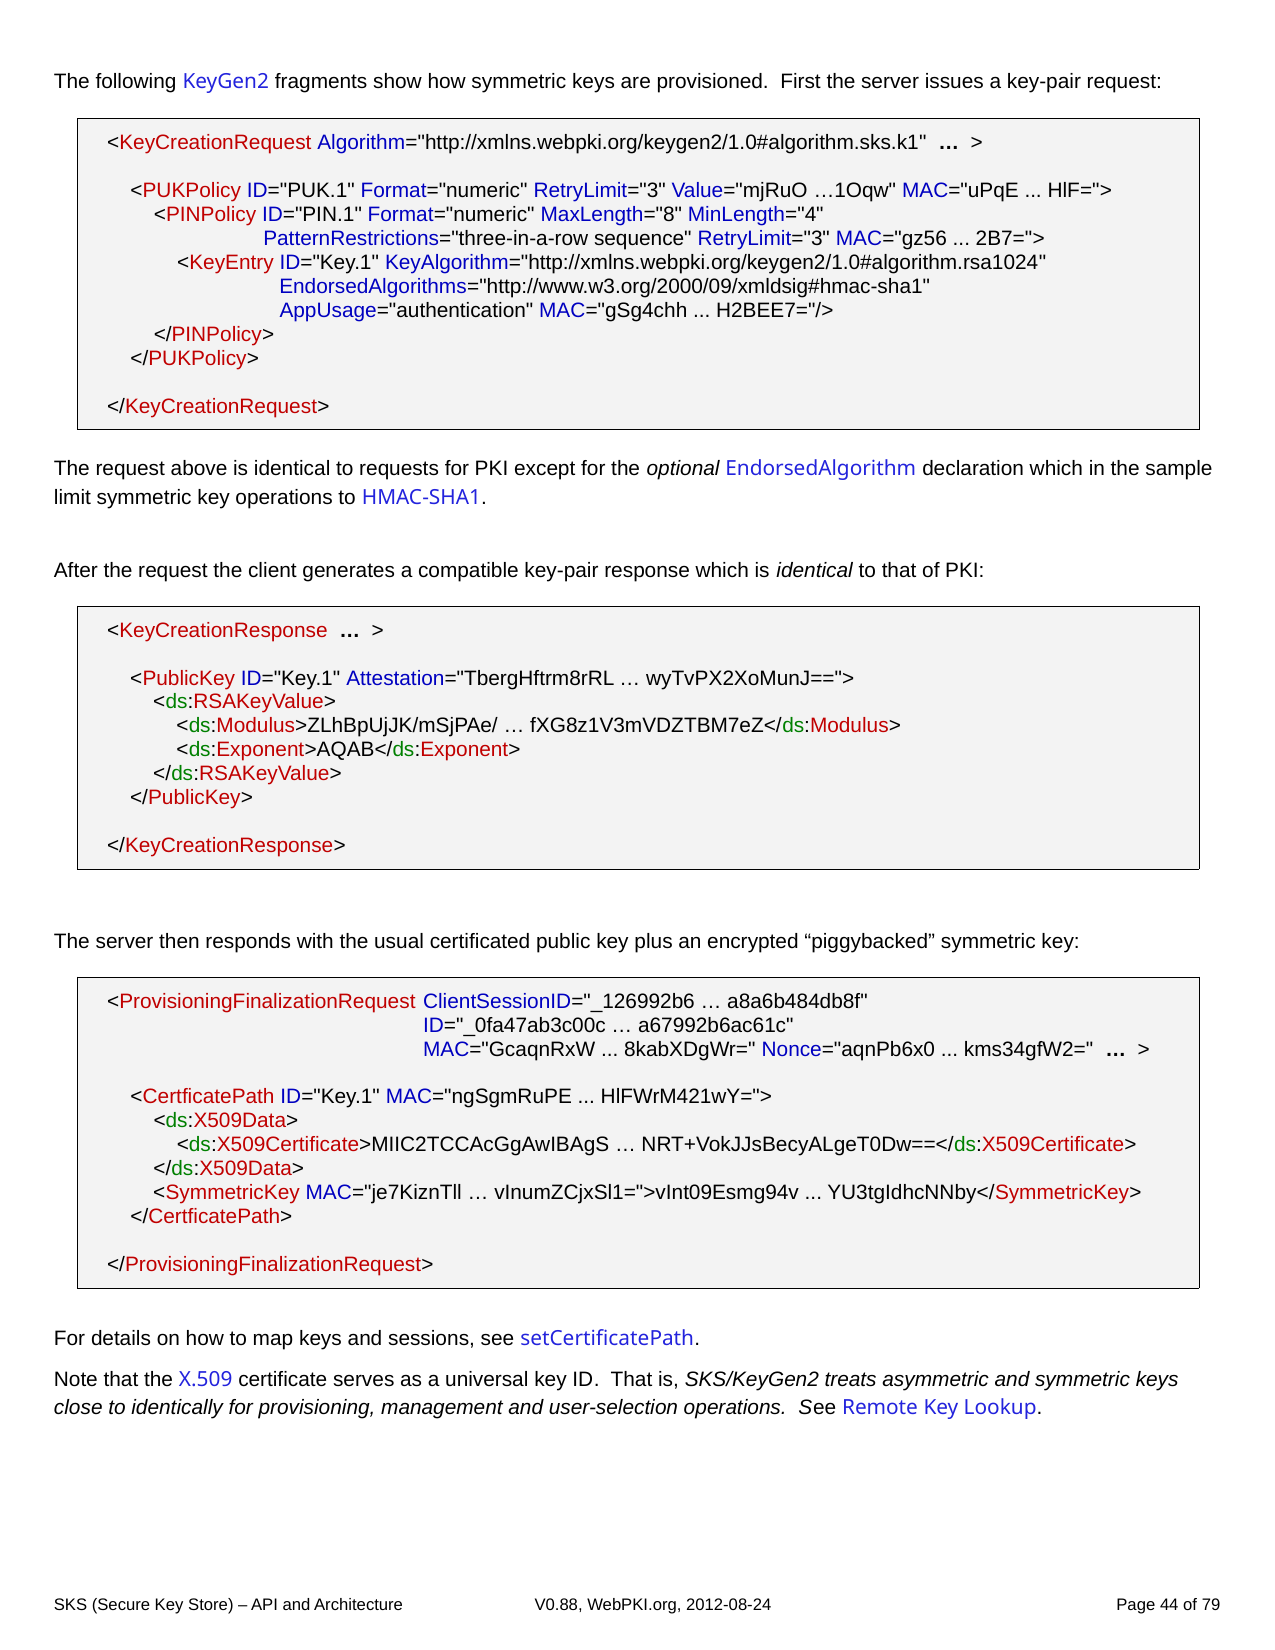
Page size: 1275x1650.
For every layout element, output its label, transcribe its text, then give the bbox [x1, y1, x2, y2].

table_header <ProvisioningFinalizationRequest ClientSessionID="_126992b6 … a8a6b484db8f" ID="_0fa47ab3c00c … a67992b6ac61c" MAC="GcaqnRxW ... 8kabXDgWr=" Nonce="aqnPb6x0 ... kms34gfW2=" … > <CertficatePath ID="Key.1" MAC="ngSgmRuPE ... HlFWrM421wY="> <ds:X509Data> <ds:X509Certificate>MIIC2TCCAcGgAwIBAgS … NRT+VokJJsBecyALgeT0Dw==</ds:X509Certificate> </ds:X509Data> <SymmetricKey MAC="je7KiznTll … vInumZCjxSl1=">vInt09Esmg94v ... YU3tgIdhcNNby</SymmetricKey> </CertficatePath> </ProvisioningFinalizationRequest> [78, 978, 1199, 1288]
table_header <KeyCreationRequest Algorithm="http://xmlns.webpki.org/keygen2/1.0#algorithm.sks.k1" … > <PUKPolicy ID="PUK.1" Format="numeric" RetryLimit="3" Value="mjRuO …1Oqw" MAC="uPqE ... HlF="> <PINPolicy ID="PIN.1" Format="numeric" MaxLength="8" MinLength="4" PatternRestrictions="three-in-a-row sequence" RetryLimit="3" MAC="gz56 ... 2B7="> <KeyEntry ID="Key.1" KeyAlgorithm="http://xmlns.webpki.org/keygen2/1.0#algorithm.rsa1024" EndorsedAlgorithms="http://www.w3.org/2000/09/xmldsig#hmac-sha1" AppUsage="authentication" MAC="gSg4chh ... H2BEE7="/> </PINPolicy> </PUKPolicy> </KeyCreationRequest> [78, 119, 1199, 429]
text The server then responds with the usual certificated public key plus an encrypted “piggybacked” symmetric key: [54, 929, 1221, 953]
table_header <KeyCreationResponse … > <PublicKey ID="Key.1" Attestation="TbergHftrm8rRL … wyTvPX2XoMunJ=="> <ds:RSAKeyValue> <ds:Modulus>ZLhBpUjJK/mSjPAe/ … fXG8z1V3mVDZTBM7eZ</ds:Modulus> <ds:Exponent>AQAB</ds:Exponent> </ds:RSAKeyValue> </PublicKey> </KeyCreationResponse> [78, 607, 1199, 869]
text After the request the client generates a compatible key-pair response which is identical to that of PKI: [54, 558, 1221, 582]
text The following KeyGen2 fragments show how symmetric keys are provisioned. First the server issues a key-pair request: [54, 66, 1221, 94]
text The request above is identical to requests for PKI except for the optional EndorsedAlgorithm declaration which in the sample limit symmetric key operations to HMAC-SHA1. [54, 429, 1221, 510]
text Note that the X.509 certificate serves as a universal key ID. That is, SKS/KeyGen2 treats asymmetric and symmetric keys close to identically for provisioning, management and user-selection operations. See Remote Key Lookup. [54, 1364, 1221, 1421]
text For details on how to map keys and sessions, see setCertificatePath. [54, 1323, 1221, 1352]
